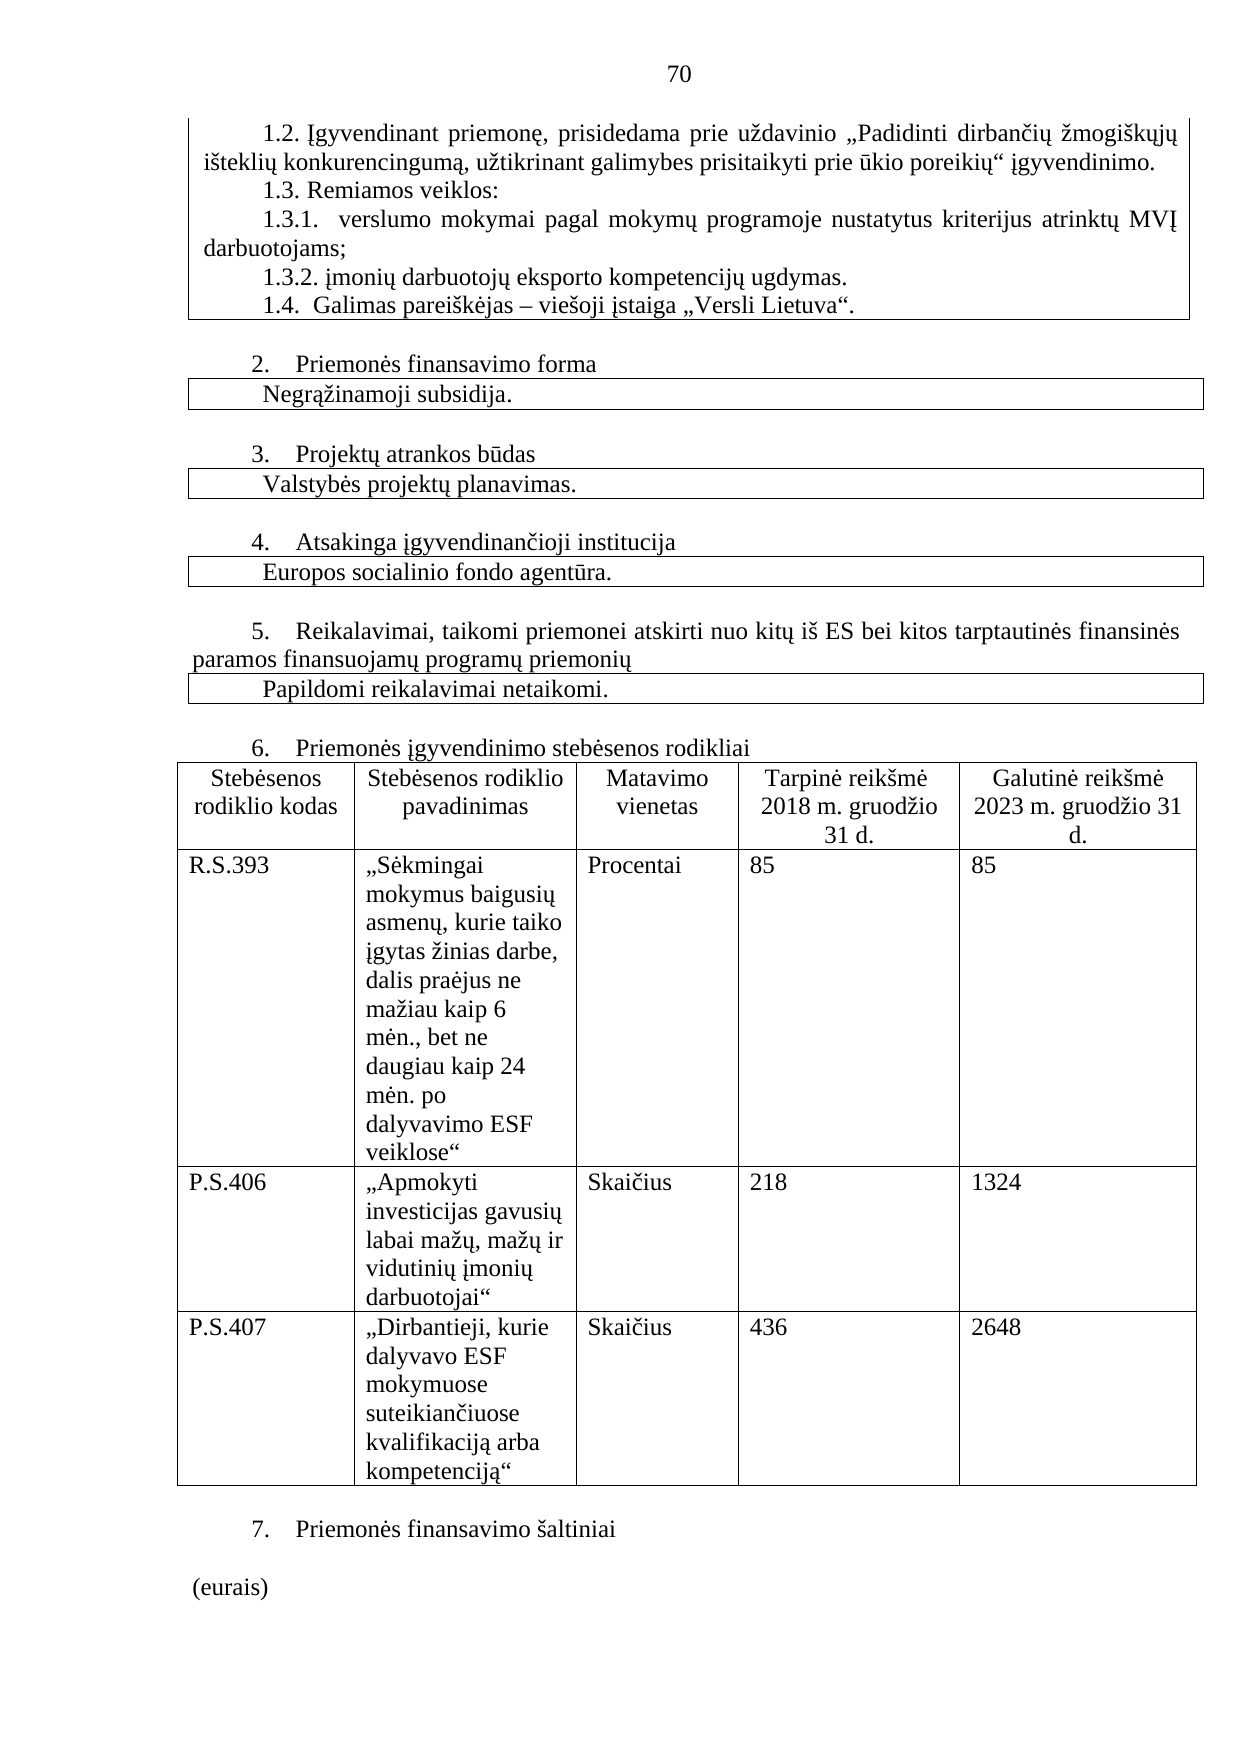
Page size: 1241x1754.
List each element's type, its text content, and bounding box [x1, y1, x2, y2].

text 2. Priemonės finansavimo forma [251, 349, 1181, 378]
table_cell 2648 [960, 1312, 1196, 1484]
table_header Valstybės projektų planavimas. [189, 469, 1203, 498]
table_cell 1324 [960, 1167, 1196, 1311]
table_header Galutinė reikšmė 2023 m. gruodžio 31 d. [960, 763, 1196, 849]
table_header Tarpinė reikšmė 2018 m. gruodžio 31 d. [739, 763, 959, 849]
table_cell „Sėkmingai mokymus baigusių asmenų, kurie taiko įgytas žinias darbe, dalis praėjus ne mažiau kaip 6 mėn., bet ne daugiau kaip 24 mėn. po dalyvavimo ESF veiklose“ [355, 850, 576, 1166]
table_header Stebėsenos rodiklio kodas [178, 763, 354, 849]
table_header Stebėsenos rodiklio pavadinimas [355, 763, 576, 849]
table_cell Skaičius [577, 1312, 738, 1484]
table_cell Procentai [577, 850, 738, 1166]
table_cell 1.3. Remiamos veiklos: 1.3.1. verslumo mokymai pagal mokymų programoje nustatytus kriterijus atrinktų MVĮ darbuotojams; 1.3.2. įmonių darbuotojų eksporto kompetencijų ugdymas. [189, 176, 1189, 291]
table_header Matavimo vienetas [577, 763, 738, 849]
text 5. Reikalavimai, taikomi priemonei atskirti nuo kitų iš ES bei kitos tarptautinės finansinės paramos finansuojamų programų priemonių [192, 616, 1181, 673]
table_cell 436 [739, 1312, 959, 1484]
text 6. Priemonės įgyvendinimo stebėsenos rodikliai [251, 733, 1181, 762]
table_cell „Dirbantieji, kurie dalyvavo ESF mokymuose suteikiančiuose kvalifikaciją arba kompetenciją“ [355, 1312, 576, 1484]
table_header Europos socialinio fondo agentūra. [189, 557, 1203, 586]
table_cell P.S.406 [178, 1167, 354, 1311]
table_header Negrąžinamoji subsidija. [189, 379, 1203, 409]
table_cell 1.4. Galimas pareiškėjas – viešoji įstaiga „Versli Lietuva“. [189, 291, 1189, 319]
table_cell Skaičius [577, 1167, 738, 1311]
text 7. Priemonės finansavimo šaltiniai [251, 1514, 1181, 1543]
table_cell 218 [739, 1167, 959, 1311]
table_cell 1.2. Įgyvendinant priemonę, prisidedama prie uždavinio „Padidinti dirbančių žmogiškųjų išteklių konkurencingumą, užtikrinant galimybes prisitaikyti prie ūkio poreikių“ įgyvendinimo. [189, 118, 1189, 176]
table_cell 85 [960, 850, 1196, 1166]
table_cell P.S.407 [178, 1312, 354, 1484]
text 4. Atsakinga įgyvendinančioji institucija [251, 527, 1181, 556]
text (eurais) [177, 1543, 904, 1601]
table_cell R.S.393 [178, 850, 354, 1166]
table_cell „Apmokyti investicijas gavusių labai mažų, mažų ir vidutinių įmonių darbuotojai“ [355, 1167, 576, 1311]
text 3. Projektų atrankos būdas [251, 439, 1181, 468]
table_header Papildomi reikalavimai netaikomi. [189, 674, 1203, 703]
table_cell 85 [739, 850, 959, 1166]
